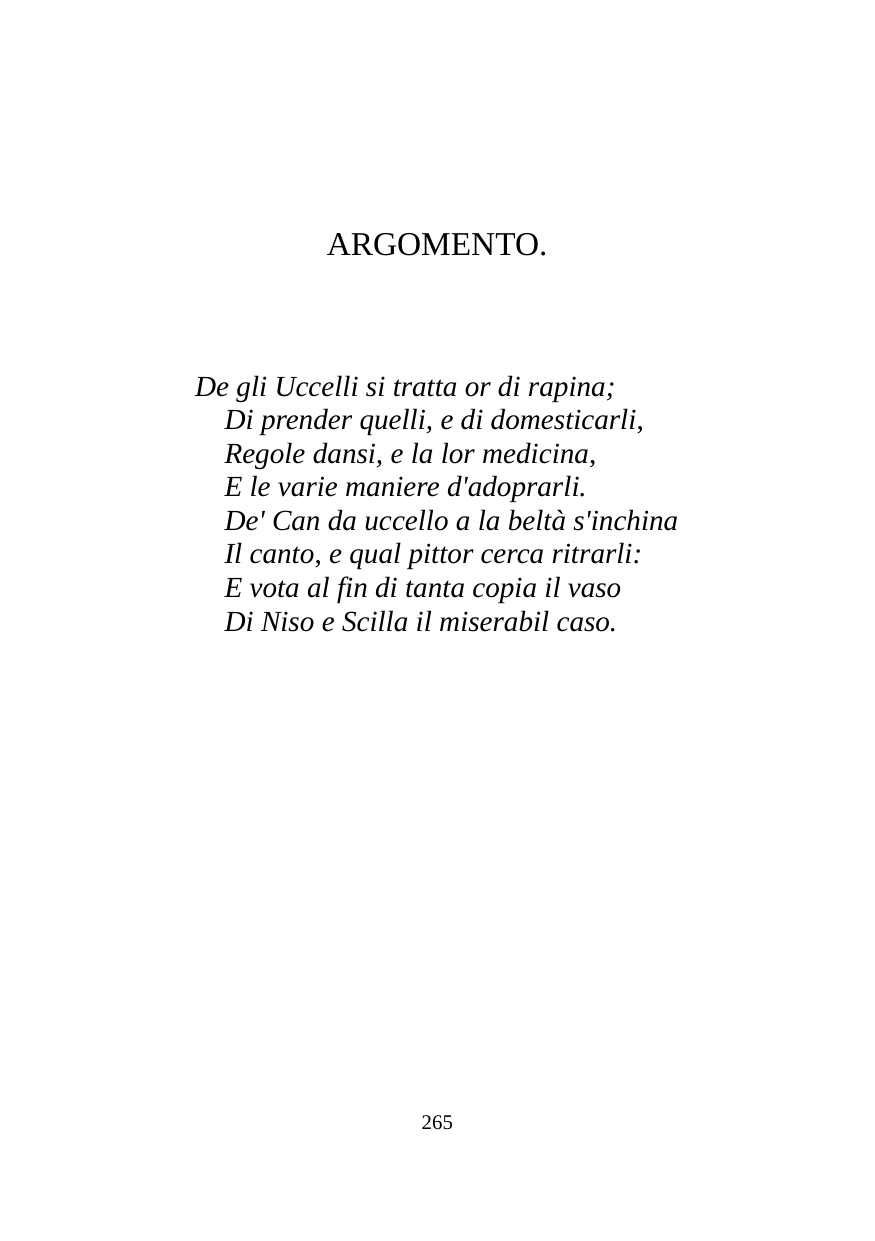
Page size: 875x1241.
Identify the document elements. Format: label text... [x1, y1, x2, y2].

subtitle ARGOMENTO. [106, 224, 768, 263]
text Il canto, e qual pittor cerca ritrarli: [224, 537, 768, 570]
text Di prender quelli, e di domesticarli, [224, 402, 768, 436]
text Regole dansi, e la lor medicina, [224, 436, 768, 469]
text Di Niso e Scilla il miserabil caso. [224, 604, 768, 637]
text E vota al fin di tanta copia il vaso [224, 570, 768, 604]
text E le varie maniere d'adoprarli. [224, 469, 768, 503]
text De gli Uccelli si tratta or di rapina; [195, 369, 768, 402]
text De' Can da uccello a la beltà s'inchina [224, 503, 768, 537]
